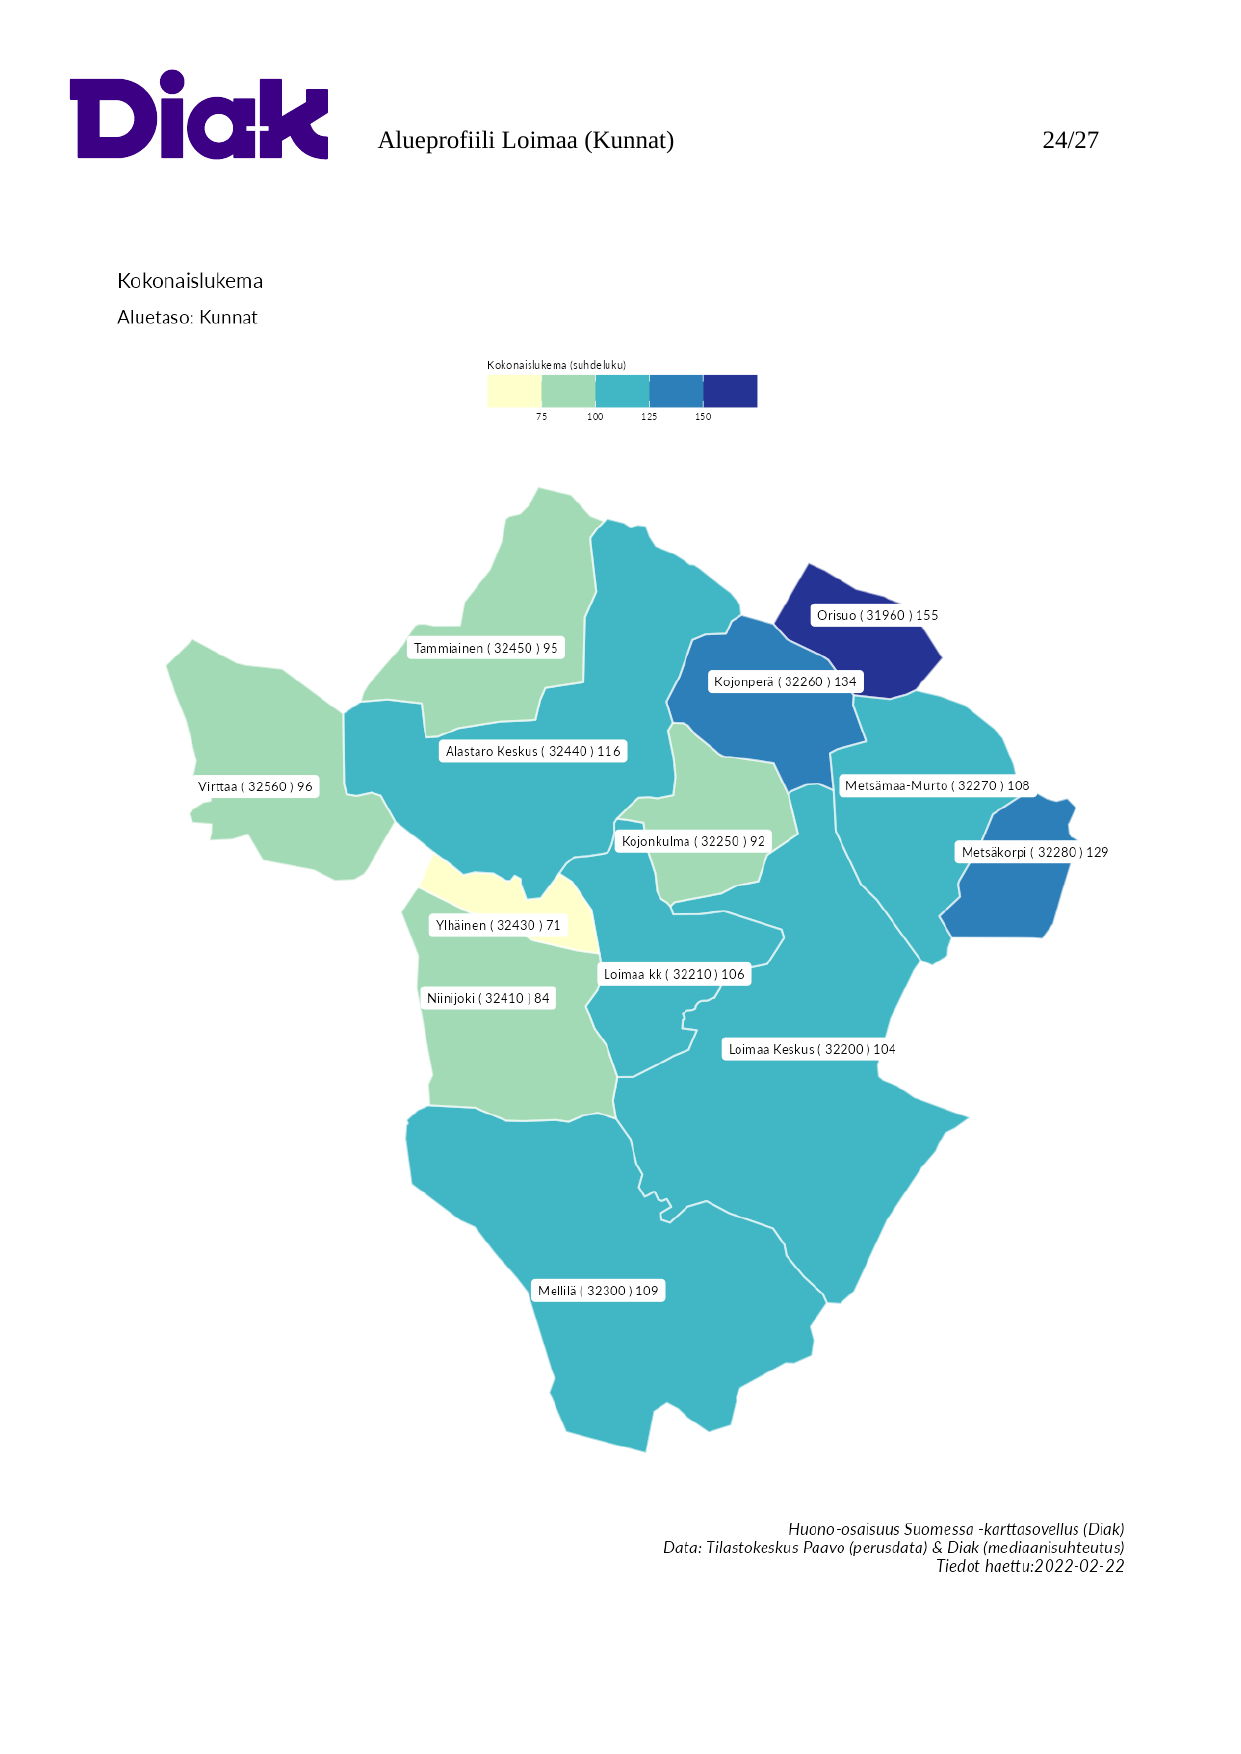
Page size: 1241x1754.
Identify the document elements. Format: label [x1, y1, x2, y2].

picture [61, 196, 1179, 1651]
